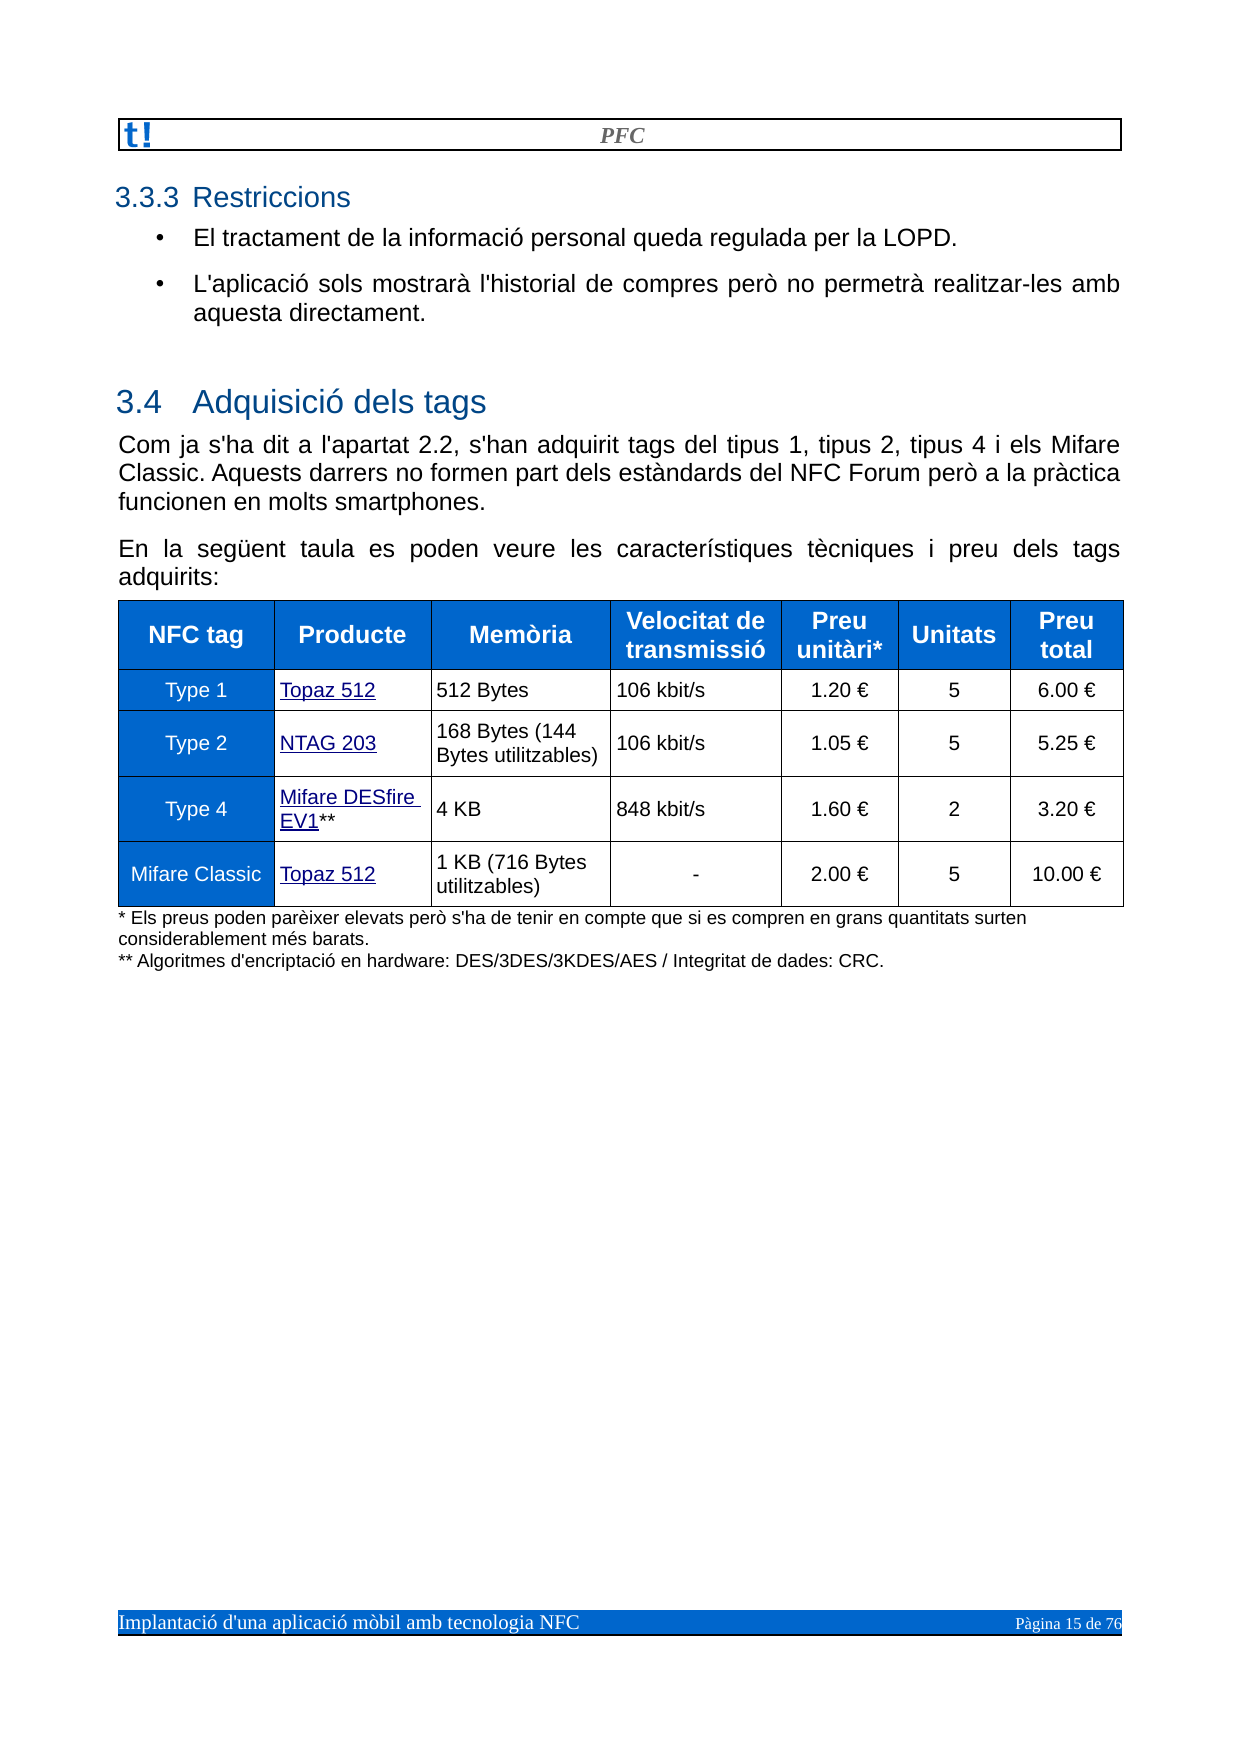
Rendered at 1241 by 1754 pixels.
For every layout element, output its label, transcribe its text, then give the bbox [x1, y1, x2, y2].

table_cell Mifare DESfire EV1** [275, 777, 431, 841]
table_cell Type 2 [119, 711, 274, 776]
table_cell 168 Bytes (144 Bytes utilitzables) [432, 711, 610, 776]
table_cell 4 KB [432, 777, 610, 841]
table_cell 5 [899, 670, 1010, 710]
table_cell 10,00 € [1011, 842, 1123, 906]
subtitle Adquisició dels tags [106, 382, 1122, 421]
table_cell 1,60 € [782, 777, 898, 841]
table_header Velocitat de transmissió [611, 601, 781, 669]
table_cell Type 4 [119, 777, 274, 841]
table_cell 5,25 € [1011, 711, 1123, 776]
subtitle Restriccions [106, 181, 1122, 214]
table_cell Mifare Classic [119, 842, 274, 906]
text ** Algoritmes d'encriptació en hardware: DES/3DES/3KDES/AES / Integritat de dades: CRC. [118, 949, 1122, 971]
table_cell 1,05 € [782, 711, 898, 776]
picture [123, 121, 151, 148]
table_header Preu unitàri* [782, 601, 898, 669]
table_cell 2 [899, 777, 1010, 841]
table_cell NTAG 203 [275, 711, 431, 776]
table_cell 5 [899, 711, 1010, 776]
table_cell - [611, 842, 781, 906]
table_cell 512 Bytes [432, 670, 610, 710]
list L'aplicació sols mostrarà l'historial de compres però no permetrà realitzar-les amb aquesta directament. [156, 269, 1122, 327]
table_cell 6,00 € [1011, 670, 1123, 710]
table_cell Topaz 512 [275, 842, 431, 906]
table_cell 848 kbit/s [611, 777, 781, 841]
table_cell 106 kbit/s [611, 670, 781, 710]
table_header NFC tag [119, 601, 274, 669]
list El tractament de la informació personal queda regulada per la LOPD. [156, 223, 1122, 252]
text En la següent taula es poden veure les característiques tècniques i preu dels tags adquirits: [118, 534, 1122, 591]
table_cell Type 1 [119, 670, 274, 710]
table_cell 3,20 € [1011, 777, 1123, 841]
table_cell 1 KB (716 Bytes utilitzables) [432, 842, 610, 906]
table_cell 5 [899, 842, 1010, 906]
table_cell 2,00 € [782, 842, 898, 906]
table_cell Topaz 512 [275, 670, 431, 710]
table_cell 106 kbit/s [611, 711, 781, 776]
table_header Memòria [432, 601, 610, 669]
table_header Preu total [1011, 601, 1123, 669]
text * Els preus poden parèixer elevats però s'ha de tenir en compte que si es compren en grans quantitats surten considerablement més barats. [118, 907, 1122, 949]
table_header Unitats [899, 601, 1010, 669]
text Com ja s'ha dit a l'apartat 2.2, s'han adquirit tags del tipus 1, tipus 2, tipus 4 i els Mifare Classic. Aquests darrers no formen part dels estàndards del NFC Forum però a la pràctica funcionen en molts smartphones. [118, 430, 1122, 516]
table_cell 1,20 € [782, 670, 898, 710]
table_header Producte [275, 601, 431, 669]
